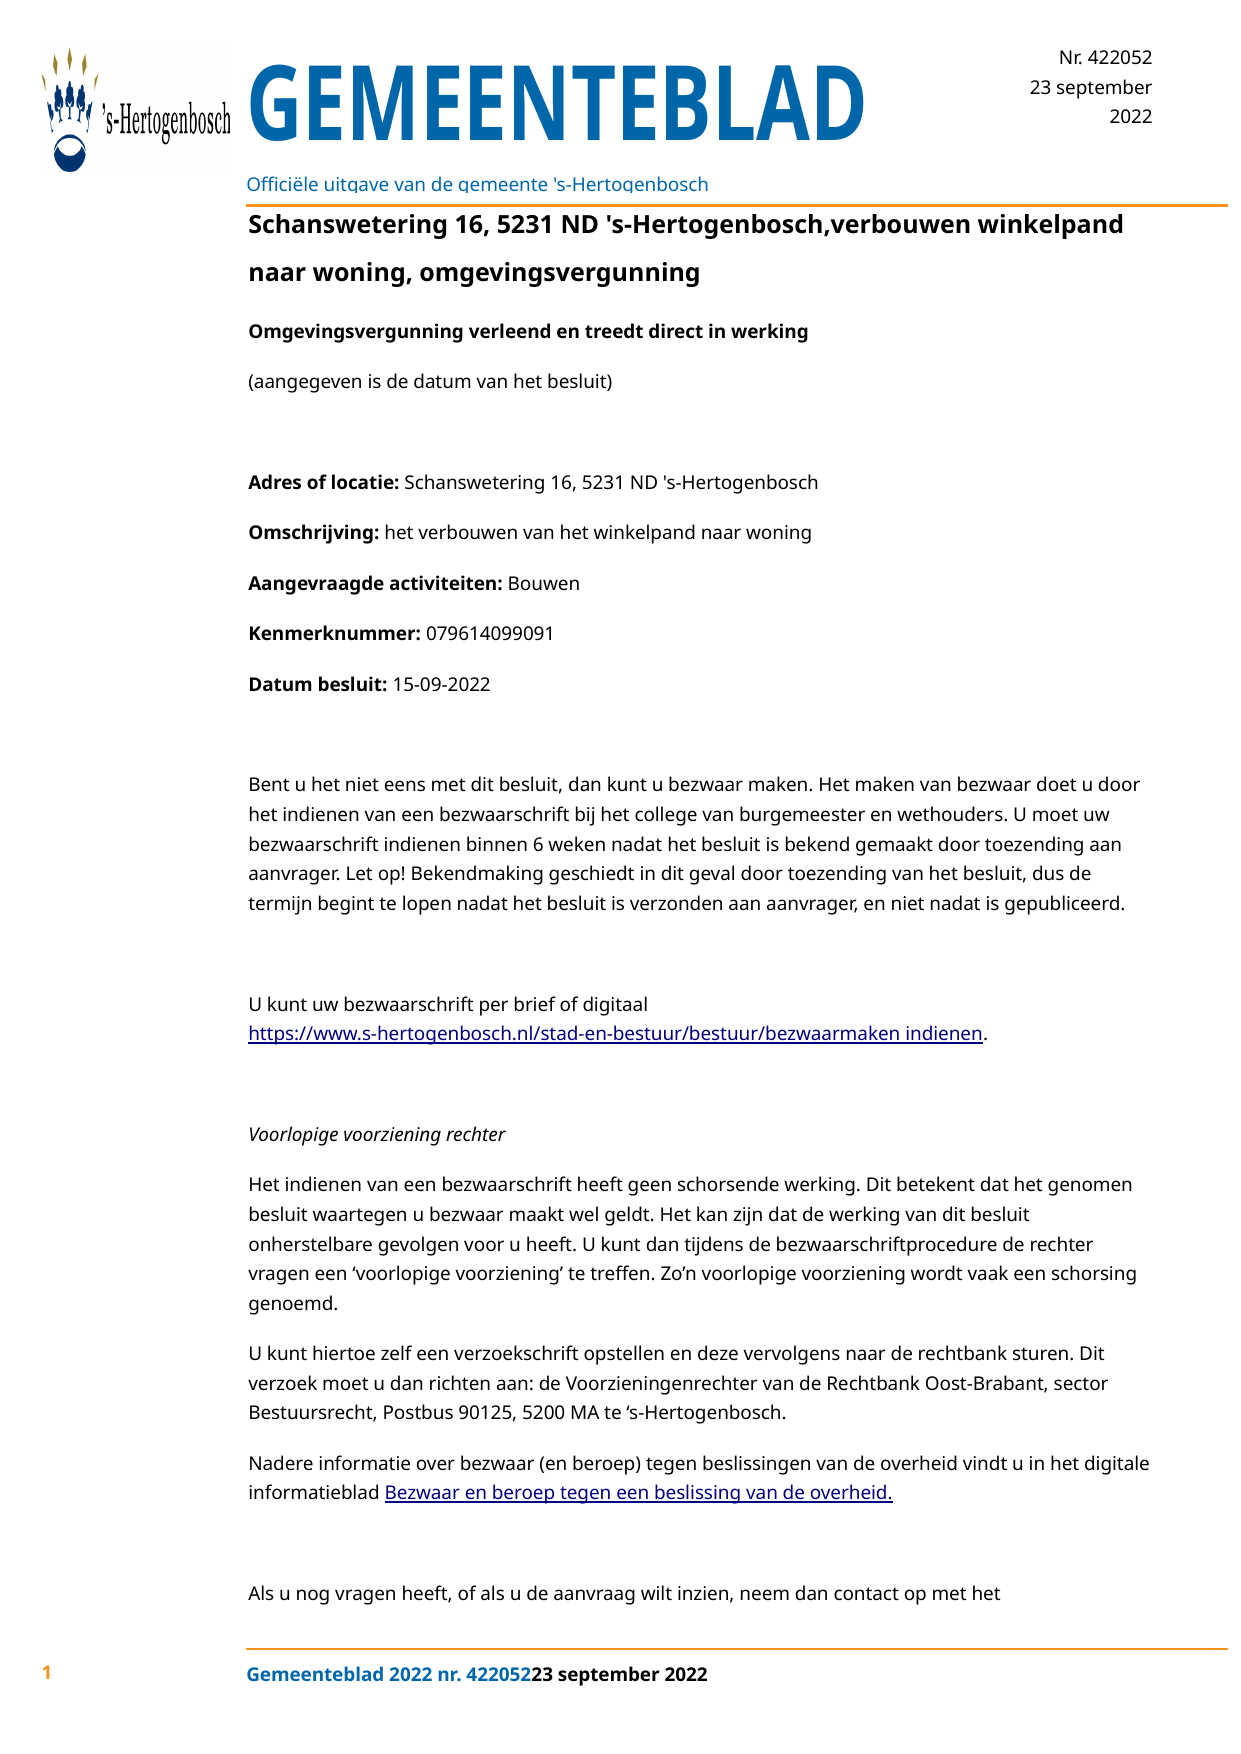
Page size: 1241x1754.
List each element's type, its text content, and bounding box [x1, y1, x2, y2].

text Kenmerknummer: 079614099091 [248, 620, 1152, 646]
text Schanswetering 16, 5231 ND 's-Hertogenbosch,verbouwen winkelpand naar woning, omgevingsvergunning [248, 207, 1152, 288]
text Nadere informatie over bezwaar (en beroep) tegen beslissingen van de overheid vindt u in het digitale informatieblad Bezwaar en beroep tegen een beslissing van de overheid. [248, 1450, 1152, 1505]
text Datum besluit: 15-09-2022 [248, 671, 1152, 697]
text U kunt hiertoe zelf een verzoekschrift opstellen en deze vervolgens naar de rechtbank sturen. Dit verzoek moet u dan richten aan: de Voorzieningenrechter van de Rechtbank Oost-Brabant, sector Bestuursrecht, Postbus 90125, 5200 MA te ‘s-Hertogenbosch. [248, 1340, 1152, 1425]
text Als u nog vragen heeft, of als u de aanvraag wilt inzien, neem dan contact op met het [248, 1580, 1152, 1606]
text Het indienen van een bezwaarschrift heeft geen schorsende werking. Dit betekent dat het genomen besluit waartegen u bezwaar maakt wel geldt. Het kan zijn dat de werking van dit besluit onherstelbare gevolgen voor u heeft. U kunt dan tijdens de bezwaarschriftprocedure de rechter vragen een ‘voorlopige voorziening’ te treffen. Zo’n voorlopige voorziening wordt vaak een schorsing genoemd. [248, 1172, 1152, 1316]
text Adres of locatie: Schanswetering 16, 5231 ND 's-Hertogenbosch [248, 469, 1152, 495]
text Bent u het niet eens met dit besluit, dan kunt u bezwaar maken. Het maken van bezwaar doet u door het indienen van een bezwaarschrift bij het college van burgemeester en wethouders. U moet uw bezwaarschrift indienen binnen 6 weken nadat het besluit is bekend gemaakt door toezending aan aanvrager. Let op! Bekendmaking geschiedt in dit geval door toezending van het besluit, dus de termijn begint te lopen nadat het besluit is verzonden aan aanvrager, en niet nadat is gepubliceerd. [248, 772, 1152, 916]
text Voorlopige voorziening rechter [248, 1121, 1152, 1147]
text Aangevraagde activiteiten: Bouwen [248, 570, 1152, 596]
text Omschrijving: het verbouwen van het winkelpand naar woning [248, 519, 1152, 545]
picture [41, 47, 231, 172]
text U kunt uw bezwaarschrift per brief of digitaal https://www.s-hertogenbosch.nl/stad-en-bestuur/bestuur/bezwaarmaken indienen. [248, 991, 1152, 1046]
text (aangegeven is de datum van het besluit) [248, 368, 1152, 394]
text Omgevingsvergunning verleend en treedt direct in werking [248, 318, 1152, 344]
